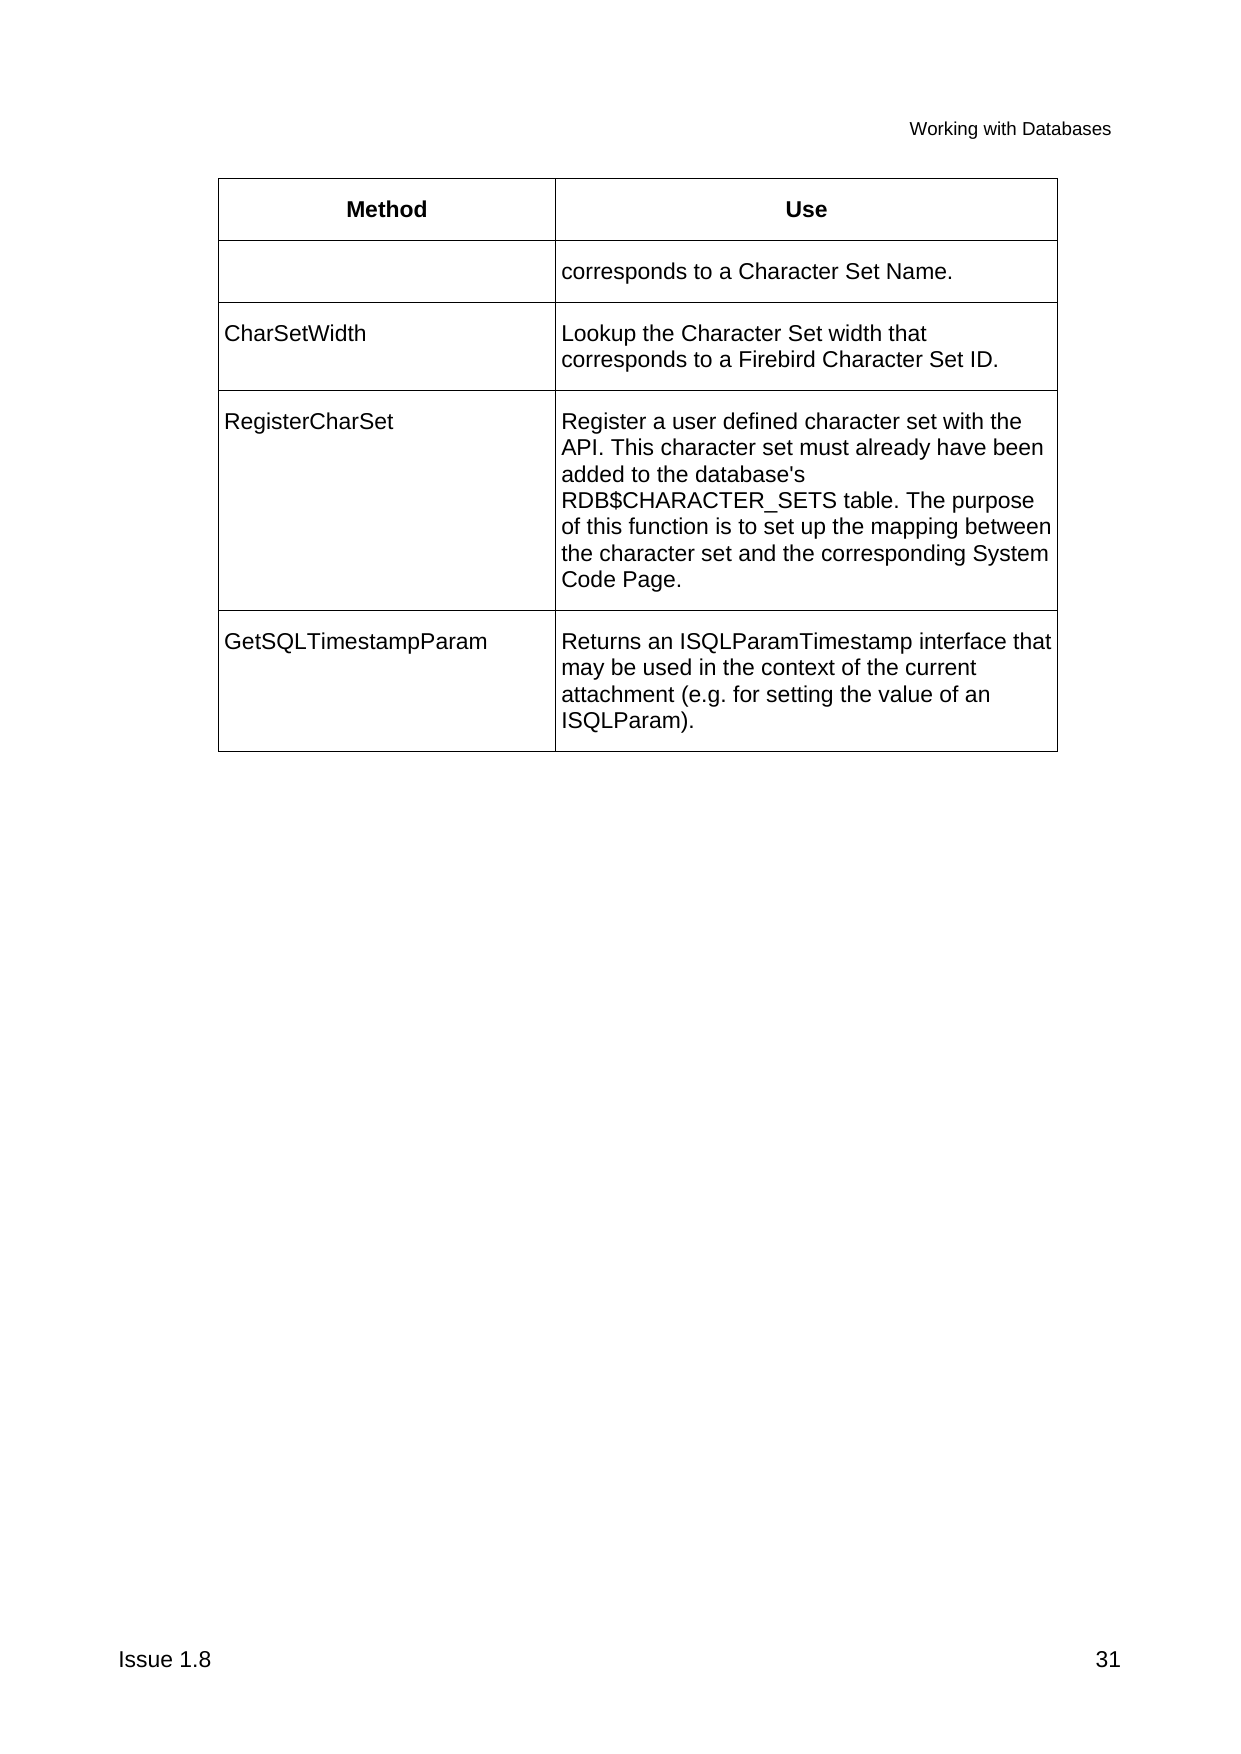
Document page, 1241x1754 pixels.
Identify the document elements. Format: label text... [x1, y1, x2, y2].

table_cell GetSQLTimestampParam [219, 611, 555, 751]
table_cell Register a user defined character set with the API. This character set must already have been added to the database's RDB$CHARACTER_SETS table. The purpose of this function is to set up the mapping between the character set and the corresponding System Code Page. [556, 391, 1057, 610]
table_cell corresponds to a Character Set Name. [556, 241, 1057, 302]
table_cell CharSetWidth [219, 303, 555, 390]
table_cell Returns an ISQLParamTimestamp interface that may be used in the context of the current attachment (e.g. for setting the value of an ISQLParam). [556, 611, 1057, 751]
table_cell RegisterCharSet [219, 391, 555, 610]
table_cell Lookup the Character Set width that corresponds to a Firebird Character Set ID. [556, 303, 1057, 390]
table_cell [219, 241, 555, 302]
table_header Method [219, 179, 555, 240]
table_header Use [556, 179, 1057, 240]
